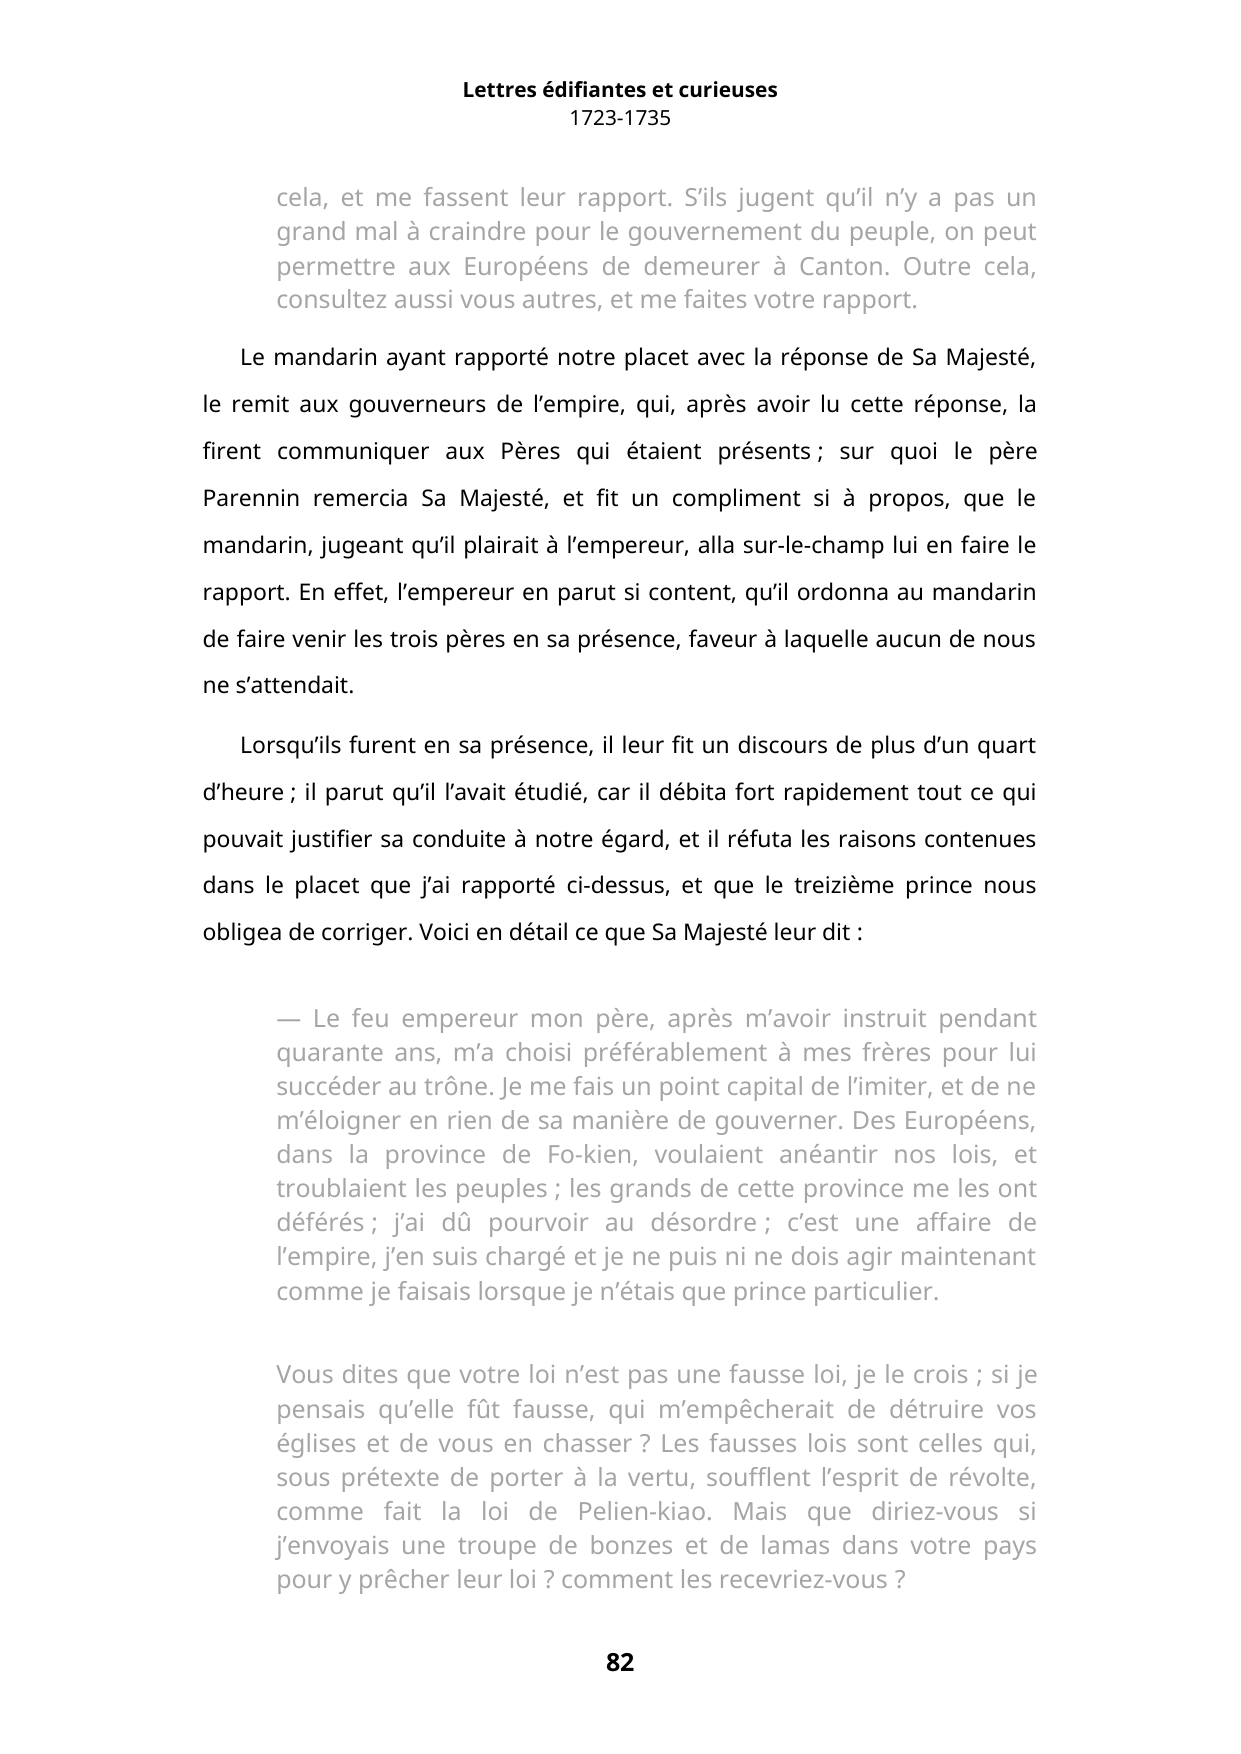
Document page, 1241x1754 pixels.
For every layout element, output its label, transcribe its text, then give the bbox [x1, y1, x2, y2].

text cela, et me fassent leur rapport. S’ils jugent qu’il n’y a pas un grand mal à craindre pour le gouvernement du peuple, on peut permettre aux Européens de demeurer à Canton. Outre cela, consultez aussi vous autres, et me faites votre rapport. [276, 180, 1038, 316]
text Le mandarin ayant rapporté notre placet avec la réponse de Sa Majesté, le remit aux gouverneurs de l’empire, qui, après avoir lu cette réponse, la firent communiquer aux Pères qui étaient présents ; sur quoi le père Parennin remercia Sa Majesté, et fit un compliment si à propos, que le mandarin, jugeant qu’il plairait à l’empereur, alla sur-le-champ lui en faire le rapport. En effet, l’empereur en parut si content, qu’il ordonna au mandarin de faire venir les trois pères en sa présence, faveur à laquelle aucun de nous ne s’attendait. [202, 341, 1038, 701]
text Lorsqu’ils furent en sa présence, il leur fit un discours de plus d’un quart d’heure ; il parut qu’il l’avait étudié, car il débita fort rapidement tout ce qui pouvait justifier sa conduite à notre égard, et il réfuta les raisons contenues dans le placet que j’ai rapporté ci-dessus, et que le treizième prince nous obligea de corriger. Voici en détail ce que Sa Majesté leur dit : [202, 729, 1038, 947]
text — Le feu empereur mon père, après m’avoir instruit pendant quarante ans, m’a choisi préférablement à mes frères pour lui succéder au trône. Je me fais un point capital de l’imiter, et de ne m’éloigner en rien de sa manière de gouverner. Des Européens, dans la province de Fo-kien, voulaient anéantir nos lois, et troublaient les peuples ; les grands de cette province me les ont déférés ; j’ai dû pourvoir au désordre ; c’est une affaire de l’empire, j’en suis chargé et je ne puis ni ne dois agir maintenant comme je faisais lorsque je n’étais que prince particulier. [276, 1001, 1038, 1307]
text Vous dites que votre loi n’est pas une fausse loi, je le crois ; si je pensais qu’elle fût fausse, qui m’empêcherait de détruire vos églises et de vous en chasser ? Les fausses lois sont celles qui, sous prétexte de porter à la vertu, soufflent l’esprit de révolte, comme fait la loi de Pelien-kiao. Mais que diriez-vous si j’envoyais une troupe de bonzes et de lamas dans votre pays pour y prêcher leur loi ? comment les recevriez-vous ? [276, 1357, 1038, 1596]
